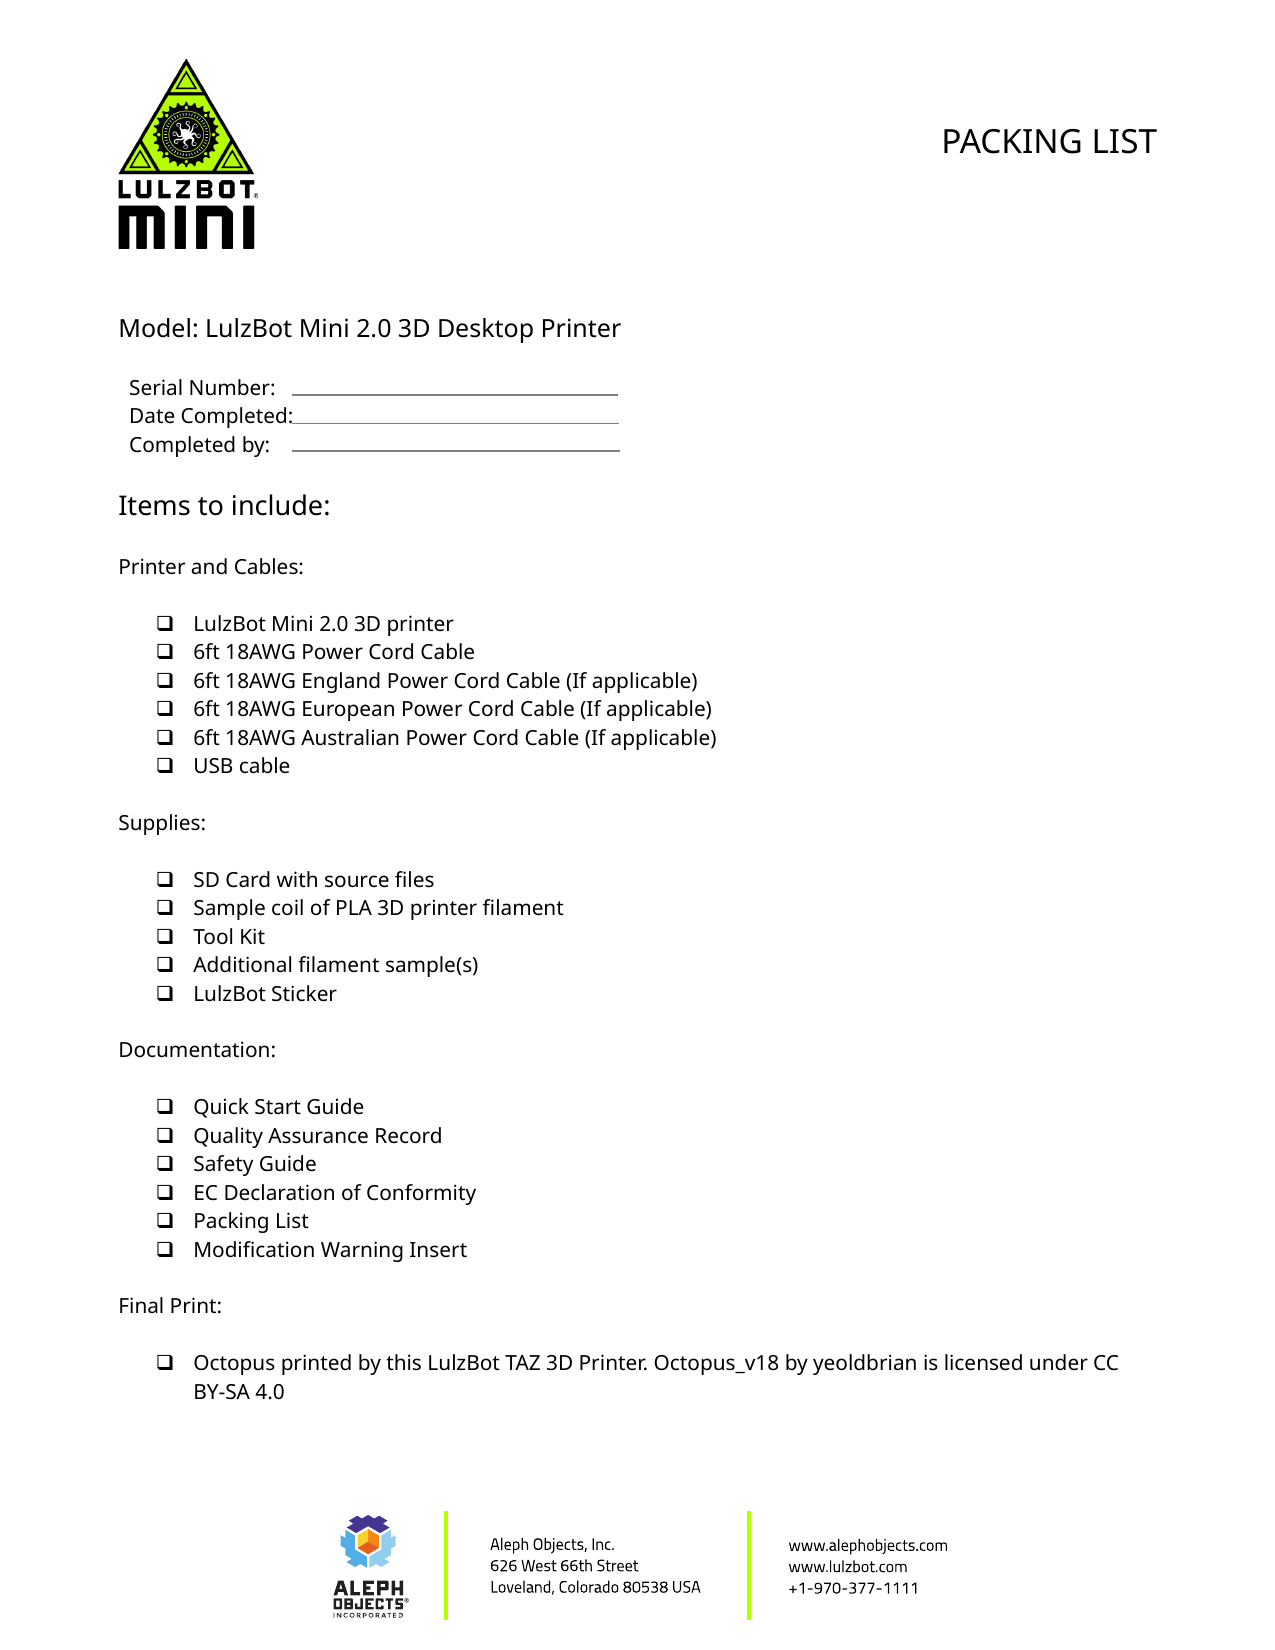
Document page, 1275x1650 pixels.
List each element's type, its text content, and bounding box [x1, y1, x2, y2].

list Safety Guide [156, 1149, 1157, 1178]
list Modification Warning Insert [156, 1235, 1157, 1263]
text Final Print: [118, 1292, 1157, 1320]
list USB cable [156, 751, 1157, 780]
list EC Declaration of Conformity [156, 1178, 1157, 1206]
list Additional filament sample(s) [156, 950, 1157, 979]
list Tool Kit [156, 922, 1157, 950]
text Completed by: [118, 430, 1157, 458]
text Items to include: [118, 487, 1157, 524]
list SD Card with source files [156, 865, 1157, 893]
list Packing List [156, 1206, 1157, 1235]
text Serial Number: [118, 373, 1157, 402]
list Quick Start Guide [156, 1092, 1157, 1121]
text Date Completed: [118, 402, 1157, 430]
text Documentation: [118, 1036, 1176, 1064]
list Octopus printed by this LulzBot TAZ 3D Printer. Octopus_v18 by yeoldbrian is licensed under CC BY-SA 4.0 [156, 1348, 1157, 1405]
list 6ft 18AWG Australian Power Cord Cable (If applicable) [156, 723, 1157, 751]
list LulzBot Sticker [156, 979, 1157, 1007]
list 6ft 18AWG European Power Cord Cable (If applicable) [156, 694, 1157, 723]
list 6ft 18AWG England Power Cord Cable (If applicable) [156, 666, 1157, 694]
list LulzBot Mini 2.0 3D printer [156, 609, 1176, 637]
picture [118, 59, 259, 249]
text Model: LulzBot Mini 2.0 3D Desktop Printer [118, 311, 1157, 345]
list Sample coil of PLA 3D printer filament [156, 893, 1157, 922]
text Printer and Cables: [118, 552, 1157, 581]
list 6ft 18AWG Power Cord Cable [156, 637, 1157, 666]
text Supplies: [118, 808, 1176, 837]
list Quality Assurance Record [156, 1121, 1157, 1149]
